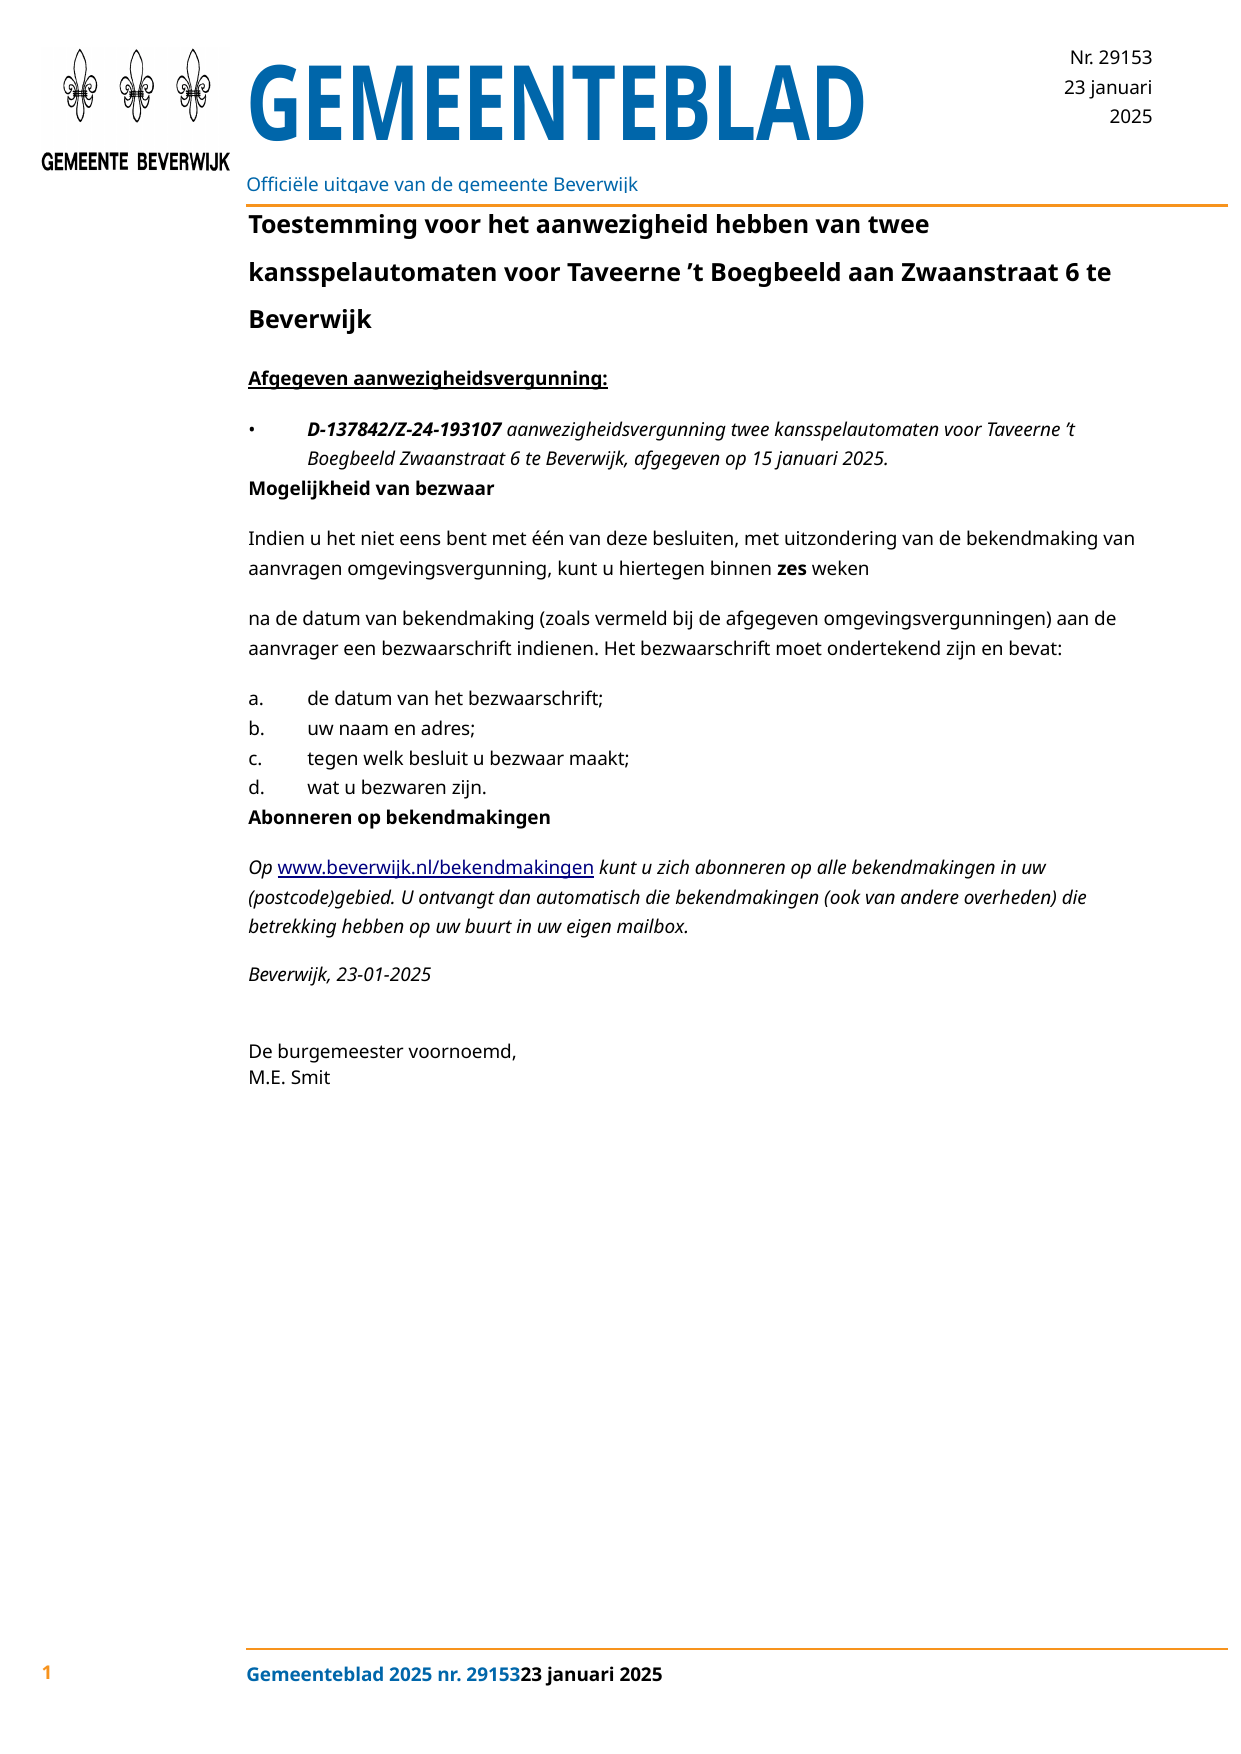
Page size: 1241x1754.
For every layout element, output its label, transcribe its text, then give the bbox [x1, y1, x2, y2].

text na de datum van bekendmaking (zoals vermeld bij de afgegeven omgevingsvergunningen) aan de aanvrager een bezwaarschrift indienen. Het bezwaarschrift moet ondertekend zijn en bevat: [248, 606, 1152, 661]
list de datum van het bezwaarschrift; [248, 686, 1152, 711]
text Abonneren op bekendmakingen [248, 804, 1152, 829]
list D-137842/Z-24-193107 aanwezigheidsvergunning twee kansspelautomaten voor Taveerne ’t Boegbeeld Zwaanstraat 6 te Beverwijk, afgegeven op 15 januari 2025. [248, 416, 1152, 471]
picture [41, 47, 231, 172]
text Indien u het niet eens bent met één van deze besluiten, met uitzondering van de bekendmaking van aanvragen omgevingsvergunning, kunt u hiertegen binnen zes weken [248, 526, 1152, 581]
list uw naam en adres; [248, 715, 1152, 741]
text Toestemming voor het aanwezigheid hebben van twee kansspelautomaten voor Taveerne ’t Boegbeeld aan Zwaanstraat 6 te Beverwijk [248, 207, 1152, 336]
text De burgemeester voornoemd, [248, 1038, 1152, 1064]
text M.E. Smit [248, 1064, 1152, 1090]
text Op www.beverwijk.nl/bekendmakingen kunt u zich abonneren op alle bekendmakingen in uw (postcode)gebied. U ontvangt dan automatisch die bekendmakingen (ook van andere overheden) die betrekking hebben op uw buurt in uw eigen mailbox. [248, 854, 1152, 939]
text Afgegeven aanwezigheidsvergunning: [248, 366, 1152, 391]
text Beverwijk, 23-01-2025 [248, 961, 1152, 987]
text Mogelijkheid van bezwaar [248, 475, 1152, 501]
list wat u bezwaren zijn. [248, 774, 1152, 800]
list tegen welk besluit u bezwaar maakt; [248, 745, 1152, 770]
